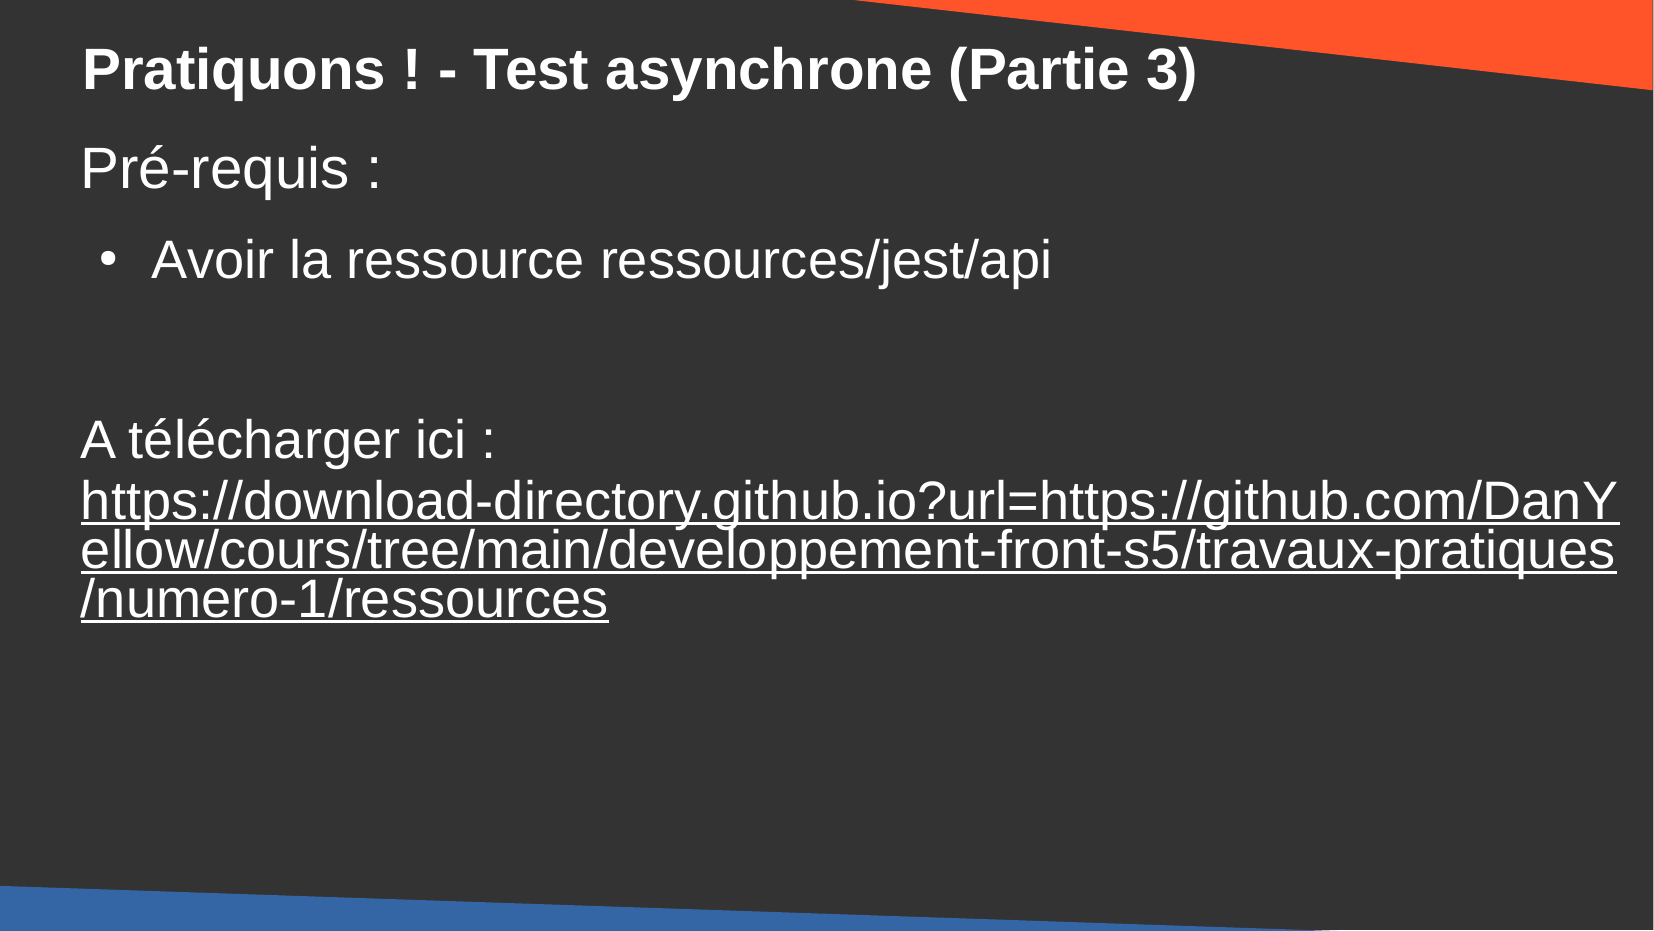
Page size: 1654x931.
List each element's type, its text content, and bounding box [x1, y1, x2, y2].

text_box [0, 885, 1337, 931]
title Pratiquons ! - Test asynchrone (Partie 3) [82, 37, 1571, 114]
text_box [853, 0, 1653, 91]
list Pré-requis : Avoir la ressource ressources/jest/api A télécharger ici : https://download-directory.github.io?url=https://github.com/DanYellow/cours/tree/main/developpement-front-s5/travaux-pratiques/numero-1/ressources [80, 135, 1620, 721]
